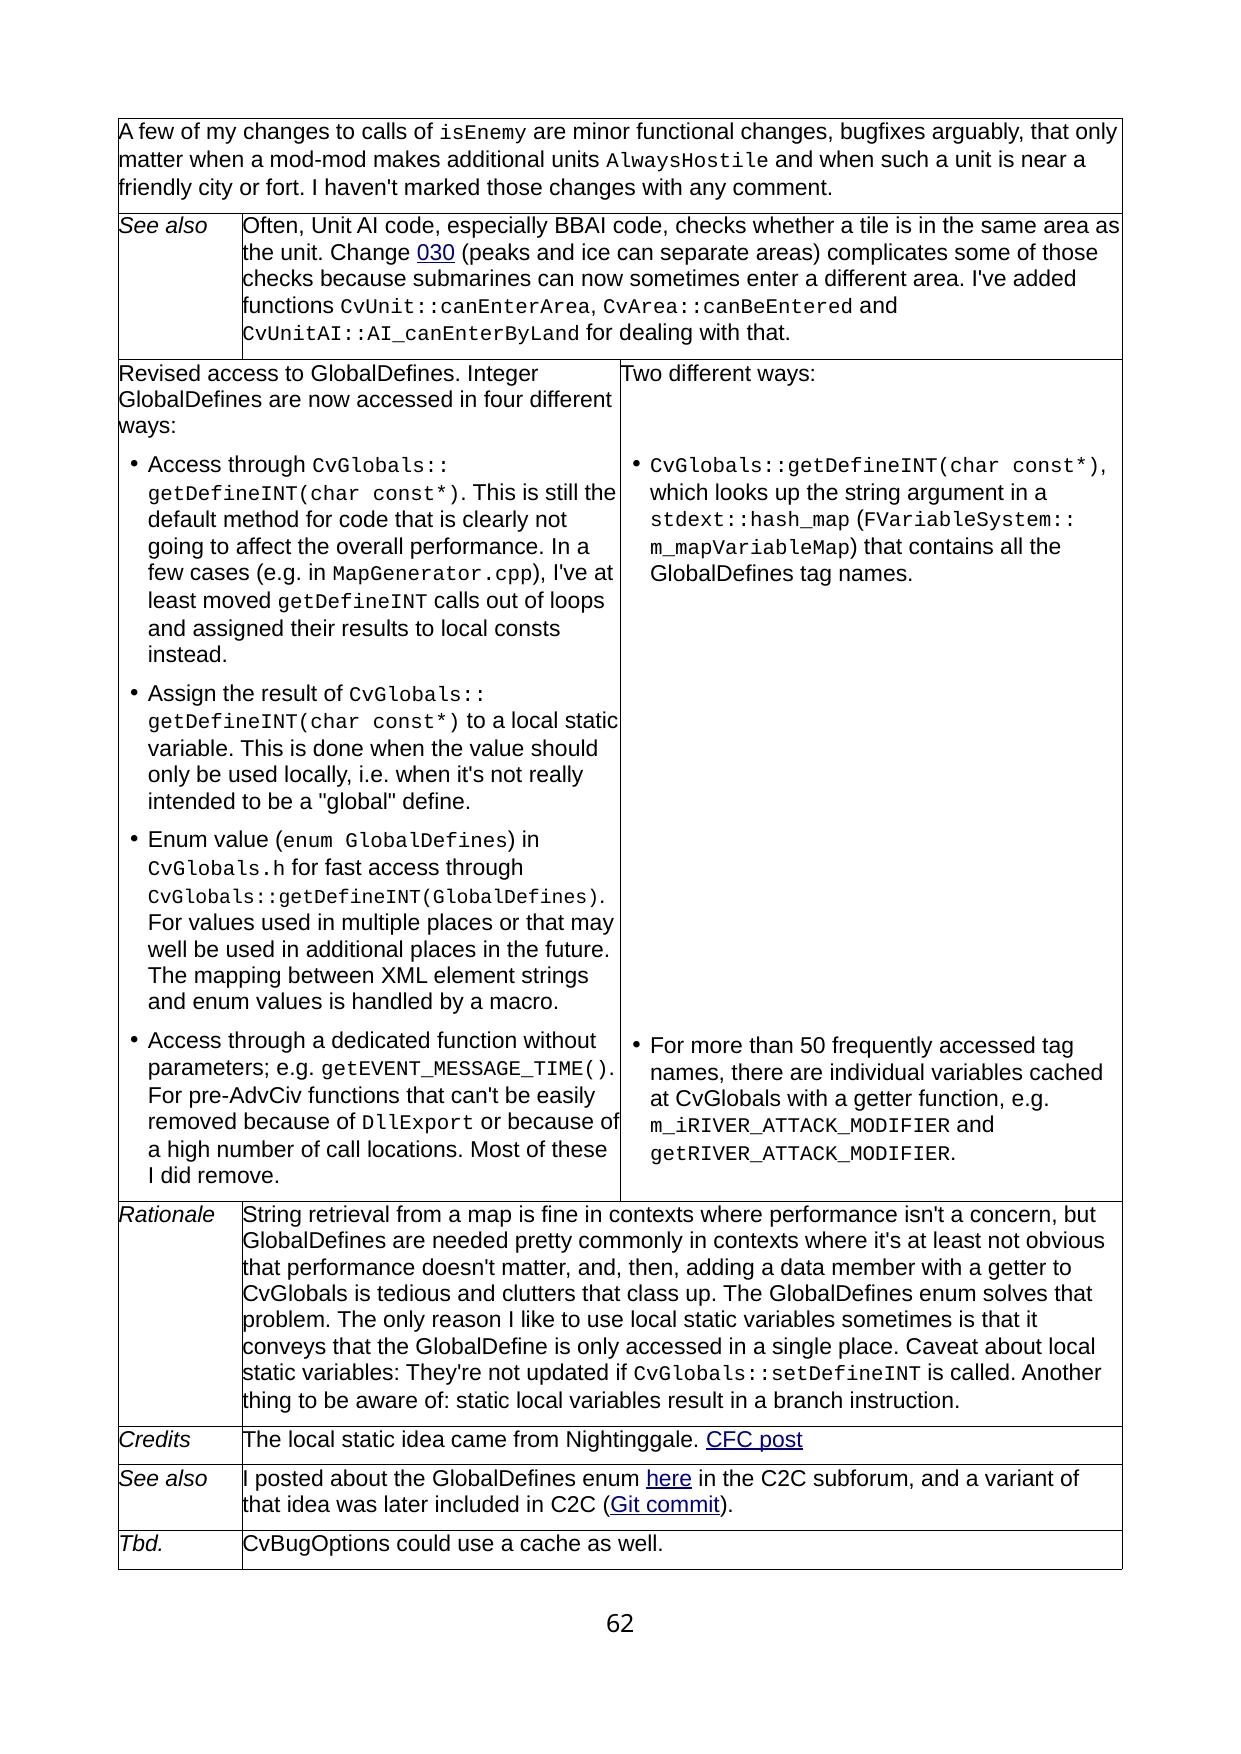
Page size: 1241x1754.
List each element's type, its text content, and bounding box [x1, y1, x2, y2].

table_cell I posted about the GlobalDefines enum here in the C2C subforum, and a variant of that idea was later included in C2C (Git commit). [243, 1465, 1122, 1529]
table_cell See also [119, 1465, 242, 1529]
table_cell Rationale [119, 1202, 242, 1426]
table_cell Two different ways: CvGlobals::getDefineINT(char const*), which looks up the string argument in a stdext::hash_map (FVariableSystem:: m_mapVariableMap) that contains all the GlobalDefines tag names. For more than 50 frequently accessed tag names, there are individual variables cached at CvGlobals with a getter function, e.g. m_iRIVER_ATTACK_MODIFIER and getRIVER_ATTACK_MODIFIER. [621, 360, 1122, 1201]
table_cell The local static idea came from Nightinggale. CFC post [243, 1427, 1122, 1464]
table_cell Tbd. [119, 1531, 242, 1568]
table_cell CvBugOptions could use a cache as well. [243, 1531, 1122, 1568]
table_cell String retrieval from a map is fine in contexts where performance isn't a concern, but GlobalDefines are needed pretty commonly in contexts where it's at least not obvious that performance doesn't matter, and, then, adding a data member with a getter to CvGlobals is tedious and clutters that class up. The GlobalDefines enum solves that problem. The only reason I like to use local static variables sometimes is that it conveys that the GlobalDefine is only accessed in a single place. Caveat about local static variables: They're not updated if CvGlobals::setDefineINT is called. Another thing to be aware of: static local variables result in a branch instruction. [243, 1202, 1122, 1426]
table_cell Revised access to GlobalDefines. Integer GlobalDefines are now accessed in four different ways: Access through CvGlobals:: getDefineINT(char const*). This is still the default method for code that is clearly not going to affect the overall performance. In a few cases (e.g. in MapGenerator.cpp), I've at least moved getDefineINT calls out of loops and assigned their results to local consts instead. Assign the result of CvGlobals:: getDefineINT(char const*) to a local static variable. This is done when the value should only be used locally, i.e. when it's not really intended to be a "global" define. Enum value (enum GlobalDefines) in CvGlobals.h for fast access through CvGlobals::getDefineINT(GlobalDefines). For values used in multiple places or that may well be used in additional places in the future. The mapping between XML element strings and enum values is handled by a macro. Access through a dedicated function without parameters; e.g. getEVENT_MESSAGE_TIME(). For pre-AdvCiv functions that can't be easily removed because of DllExport or because of a high number of call locations. Most of these I did remove. [119, 360, 620, 1201]
table_cell Credits [119, 1427, 242, 1464]
table_cell Often, Unit AI code, especially BBAI code, checks whether a tile is in the same area as the unit. Change 030 (peaks and ice can separate areas) complicates some of those checks because submarines can now sometimes enter a different area. I've added functions CvUnit::canEnterArea, CvArea::canBeEntered and CvUnitAI::AI_canEnterByLand for dealing with that. [243, 214, 1122, 359]
table_cell See also [119, 214, 242, 359]
table_cell A few of my changes to calls of isEnemy are minor functional changes, bugfixes arguably, that only matter when a mod-mod makes additional units AlwaysHostile and when such a unit is near a friendly city or fort. I haven't marked those changes with any comment. [119, 119, 1122, 212]
